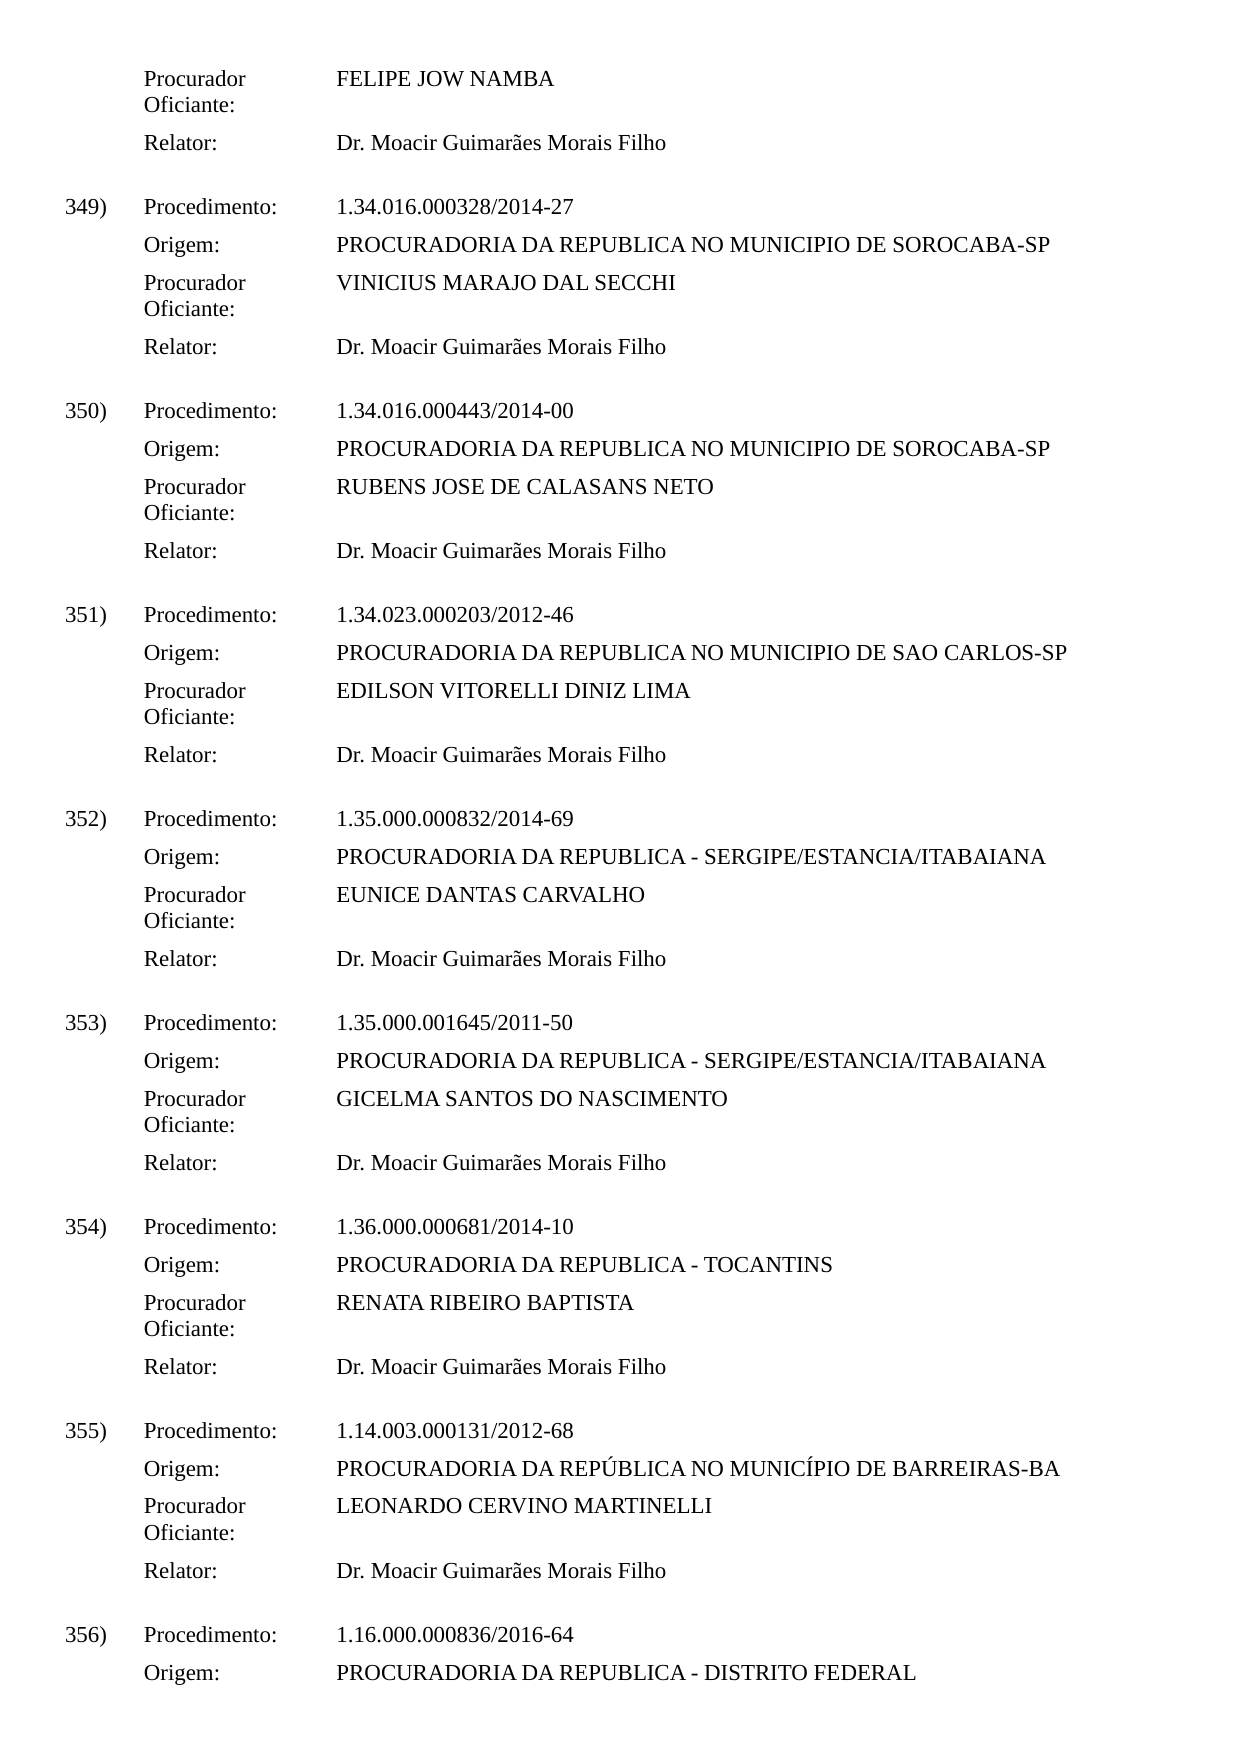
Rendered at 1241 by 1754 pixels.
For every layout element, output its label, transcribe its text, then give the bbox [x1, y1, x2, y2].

table_cell Dr. Moacir Guimarães Morais Filho [330, 939, 1181, 977]
table_cell PROCURADORIA DA REPÚBLICA NO MUNICÍPIO DE BARREIRAS-BA [330, 1449, 1181, 1487]
table_cell Relator: [138, 1551, 330, 1589]
table_header 1.34.016.000328/2014-27 [330, 188, 1181, 225]
table_cell [59, 59, 138, 123]
table_header 356) [59, 1615, 138, 1653]
table_header 1.35.000.001645/2011-50 [330, 1003, 1181, 1041]
table_cell Origem: [138, 1653, 330, 1691]
table_cell PROCURADORIA DA REPUBLICA NO MUNICIPIO DE SAO CARLOS-SP [330, 633, 1181, 671]
table_cell Relator: [138, 1143, 330, 1181]
table_cell [59, 875, 138, 939]
table_cell [59, 671, 138, 735]
table_cell [59, 467, 138, 531]
table_cell Dr. Moacir Guimarães Morais Filho [330, 531, 1181, 569]
table_header 1.35.000.000832/2014-69 [330, 799, 1181, 837]
table_cell [59, 1551, 138, 1589]
table_cell [59, 1245, 138, 1283]
table_cell PROCURADORIA DA REPUBLICA - TOCANTINS [330, 1245, 1181, 1283]
table_cell Dr. Moacir Guimarães Morais Filho [330, 1551, 1181, 1589]
table_cell Procurador Oficiante: [138, 1487, 330, 1551]
table_cell Origem: [138, 429, 330, 467]
table_header Procedimento: [138, 391, 330, 429]
table_cell PROCURADORIA DA REPUBLICA - DISTRITO FEDERAL [330, 1653, 1181, 1691]
table_cell GICELMA SANTOS DO NASCIMENTO [330, 1079, 1181, 1143]
table_header 352) [59, 799, 138, 837]
table_header Procedimento: [138, 799, 330, 837]
table_header Procedimento: [138, 1411, 330, 1449]
table_header 1.36.000.000681/2014-10 [330, 1207, 1181, 1245]
table_cell Procurador Oficiante: [138, 467, 330, 531]
table_header 1.16.000.000836/2016-64 [330, 1615, 1181, 1653]
table_cell EUNICE DANTAS CARVALHO [330, 875, 1181, 939]
table_cell Procurador Oficiante: [138, 671, 330, 735]
table_cell Origem: [138, 1245, 330, 1283]
table_cell [59, 429, 138, 467]
table_cell RENATA RIBEIRO BAPTISTA [330, 1283, 1181, 1347]
table_cell LEONARDO CERVINO MARTINELLI [330, 1487, 1181, 1551]
table_cell FELIPE JOW NAMBA [330, 59, 1181, 123]
table_cell RUBENS JOSE DE CALASANS NETO [330, 467, 1181, 531]
table_header 1.14.003.000131/2012-68 [330, 1411, 1181, 1449]
table_header 350) [59, 391, 138, 429]
table_cell Relator: [138, 123, 330, 161]
table_cell [59, 633, 138, 671]
table_cell [59, 1283, 138, 1347]
table_header Procedimento: [138, 1207, 330, 1245]
table_cell PROCURADORIA DA REPUBLICA - SERGIPE/ESTANCIA/ITABAIANA [330, 837, 1181, 875]
table_cell Procurador Oficiante: [138, 1283, 330, 1347]
table_cell Dr. Moacir Guimarães Morais Filho [330, 327, 1181, 365]
table_header 349) [59, 188, 138, 225]
table_header Procedimento: [138, 188, 330, 225]
table_cell Dr. Moacir Guimarães Morais Filho [330, 123, 1181, 161]
table_cell Relator: [138, 531, 330, 569]
table_header 353) [59, 1003, 138, 1041]
table_cell PROCURADORIA DA REPUBLICA NO MUNICIPIO DE SOROCABA-SP [330, 429, 1181, 467]
table_cell Origem: [138, 1449, 330, 1487]
table_cell [59, 1079, 138, 1143]
table_cell EDILSON VITORELLI DINIZ LIMA [330, 671, 1181, 735]
table_cell [59, 1143, 138, 1181]
table_header 351) [59, 595, 138, 633]
table_cell [59, 735, 138, 773]
table_cell Procurador Oficiante: [138, 1079, 330, 1143]
table_cell Relator: [138, 327, 330, 365]
table_header Procedimento: [138, 1615, 330, 1653]
table_cell [59, 939, 138, 977]
table_cell PROCURADORIA DA REPUBLICA NO MUNICIPIO DE SOROCABA-SP [330, 225, 1181, 263]
table_cell Origem: [138, 225, 330, 263]
table_cell Relator: [138, 1347, 330, 1385]
table_header Procedimento: [138, 595, 330, 633]
table_cell Dr. Moacir Guimarães Morais Filho [330, 735, 1181, 773]
table_cell Origem: [138, 633, 330, 671]
table_header 1.34.016.000443/2014-00 [330, 391, 1181, 429]
table_header 355) [59, 1411, 138, 1449]
table_cell [59, 1487, 138, 1551]
table_cell [59, 225, 138, 263]
table_cell Origem: [138, 837, 330, 875]
table_cell [59, 1449, 138, 1487]
table_header 354) [59, 1207, 138, 1245]
table_cell [59, 327, 138, 365]
table_cell [59, 1041, 138, 1079]
table_cell Relator: [138, 939, 330, 977]
table_cell VINICIUS MARAJO DAL SECCHI [330, 263, 1181, 327]
table_cell [59, 1347, 138, 1385]
table_cell [59, 531, 138, 569]
table_cell [59, 837, 138, 875]
table_cell Procurador Oficiante: [138, 263, 330, 327]
table_cell Dr. Moacir Guimarães Morais Filho [330, 1347, 1181, 1385]
table_cell Procurador Oficiante: [138, 875, 330, 939]
table_cell Relator: [138, 735, 330, 773]
table_header Procedimento: [138, 1003, 330, 1041]
table_cell [59, 123, 138, 161]
table_header 1.34.023.000203/2012-46 [330, 595, 1181, 633]
table_cell Dr. Moacir Guimarães Morais Filho [330, 1143, 1181, 1181]
table_cell PROCURADORIA DA REPUBLICA - SERGIPE/ESTANCIA/ITABAIANA [330, 1041, 1181, 1079]
table_cell Origem: [138, 1041, 330, 1079]
table_cell [59, 263, 138, 327]
table_cell [59, 1653, 138, 1691]
table_cell Procurador Oficiante: [138, 59, 330, 123]
